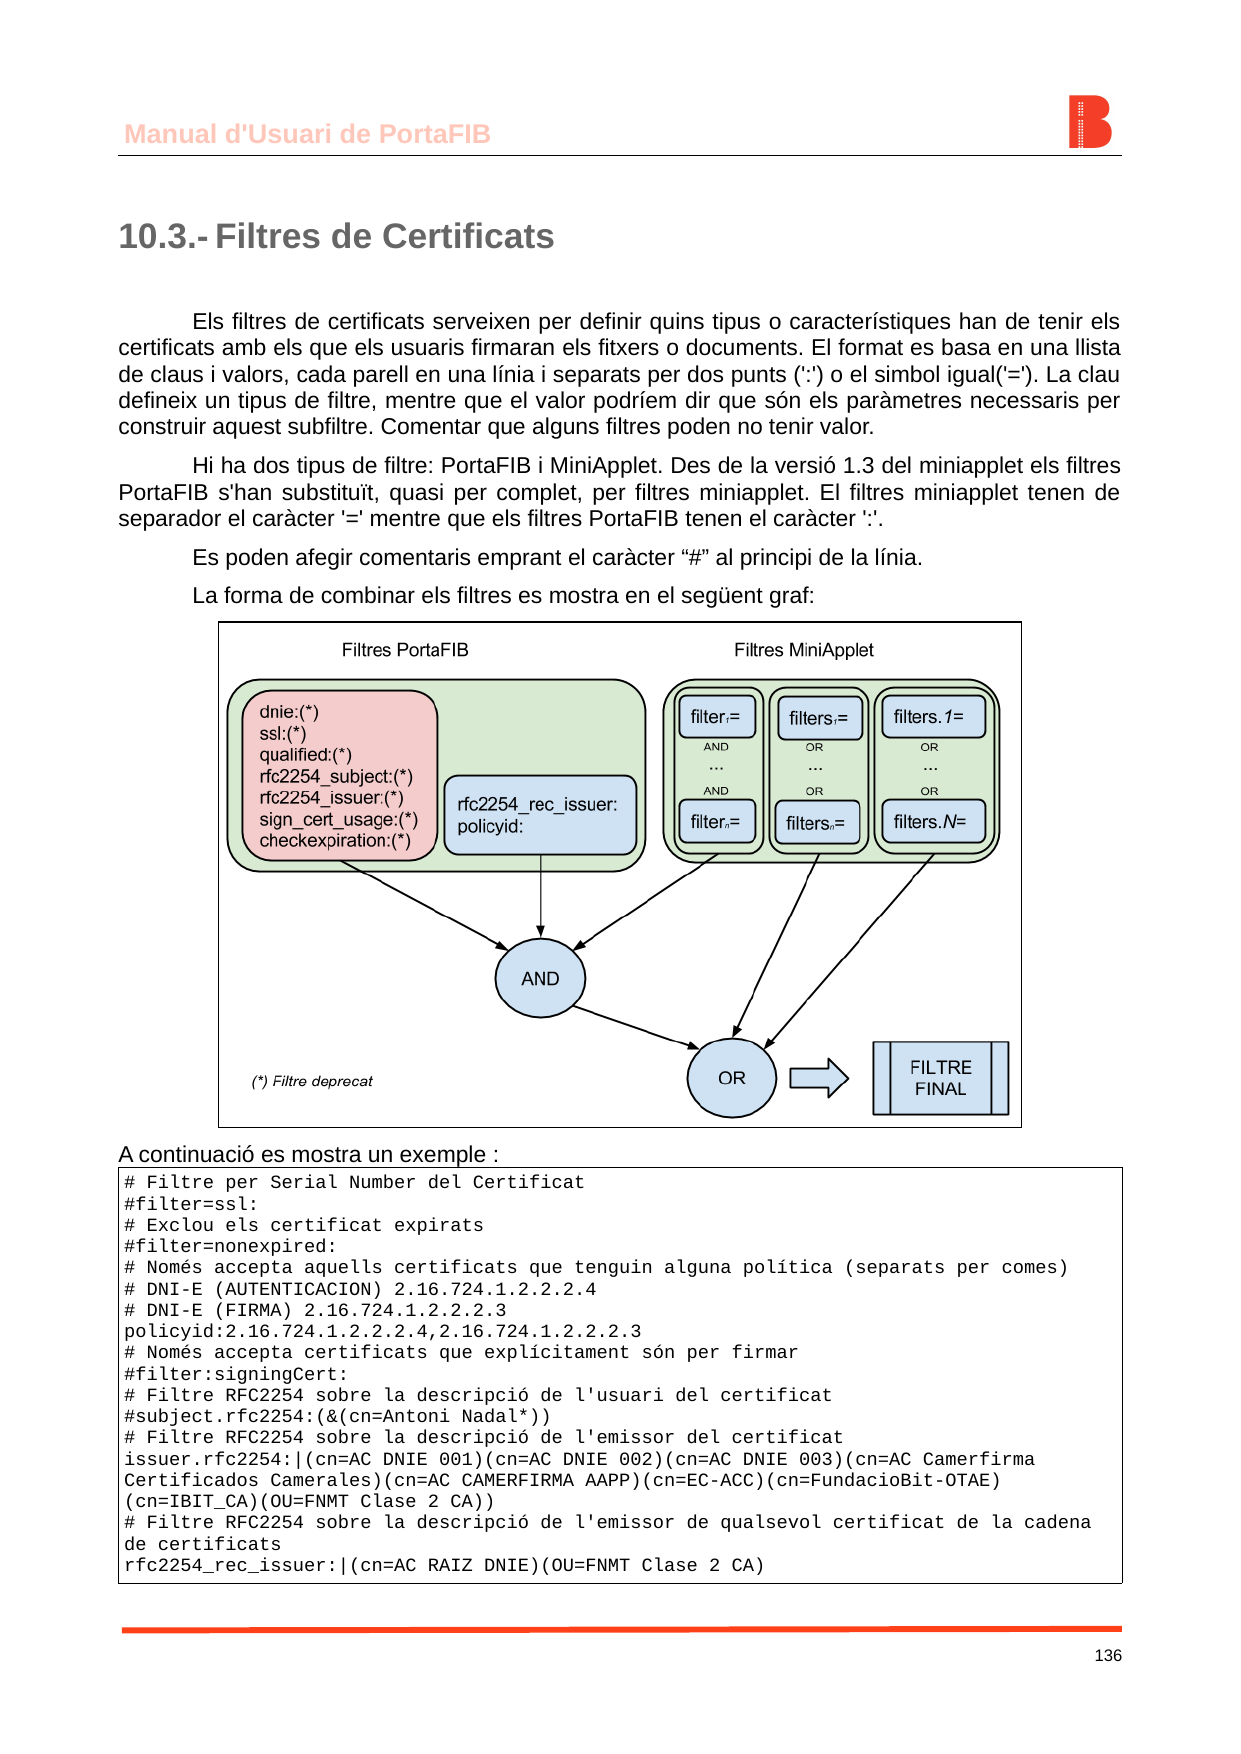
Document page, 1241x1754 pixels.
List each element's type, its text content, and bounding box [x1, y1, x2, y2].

picture [1063, 94, 1117, 150]
text A continuació es mostra un exemple : [118, 1141, 1122, 1167]
text La forma de combinar els filtres es mostra en el següent graf: [118, 582, 1122, 609]
text Hi ha dos tipus de filtre: PortaFIB i MiniApplet. Des de la versió 1.3 del miniapplet els filtres PortaFIB s'han substituït, quasi per complet, per filtres miniapplet. El filtres miniapplet tenen de separador el caràcter '=' mentre que els filtres PortaFIB tenen el caràcter ':'. [118, 452, 1122, 531]
table_header # Filtre per Serial Number del Certificat #filter=ssl: # Exclou els certificat expirats #filter=nonexpired: # Només accepta aquells certificats que tenguin alguna política (separats per comes) # DNI-E (AUTENTICACION) 2.16.724.1.2.2.2.4 # DNI-E (FIRMA) 2.16.724.1.2.2.2.3 policyid:2.16.724.1.2.2.2.4,2.16.724.1.2.2.2.3 # Només accepta certificats que explícitament són per firmar #filter:signingCert: # Filtre RFC2254 sobre la descripció de l'usuari del certificat #subject.rfc2254:(&(cn=Antoni Nadal*)) # Filtre RFC2254 sobre la descripció de l'emissor del certificat issuer.rfc2254:|(cn=AC DNIE 001)(cn=AC DNIE 002)(cn=AC DNIE 003)(cn=AC Camerfirma Certificados Camerales)(cn=AC CAMERFIRMA AAPP)(cn=EC-ACC)(cn=FundacioBit-OTAE)(cn=IBIT_CA)(OU=FNMT Clase 2 CA)) # Filtre RFC2254 sobre la descripció de l'emissor de qualsevol certificat de la cadena de certificats rfc2254_rec_issuer:|(cn=AC RAIZ DNIE)(OU=FNMT Clase 2 CA) [119, 1168, 1122, 1582]
subtitle Filtres de Certificats [118, 216, 1122, 256]
text Es poden afegir comentaris emprant el caràcter “#” al principi de la línia. [118, 544, 1122, 570]
picture [222, 625, 1019, 1125]
text Els filtres de certificats serveixen per definir quins tipus o característiques han de tenir els certificats amb els que els usuaris firmaran els fitxers o documents. El format es basa en una llista de claus i valors, cada parell en una línia i separats per dos punts (':') o el simbol igual('='). La clau defineix un tipus de filtre, mentre que el valor podríem dir que són els paràmetres necessaris per construir aquest subfiltre. Comentar que alguns filtres poden no tenir valor. [118, 308, 1122, 439]
